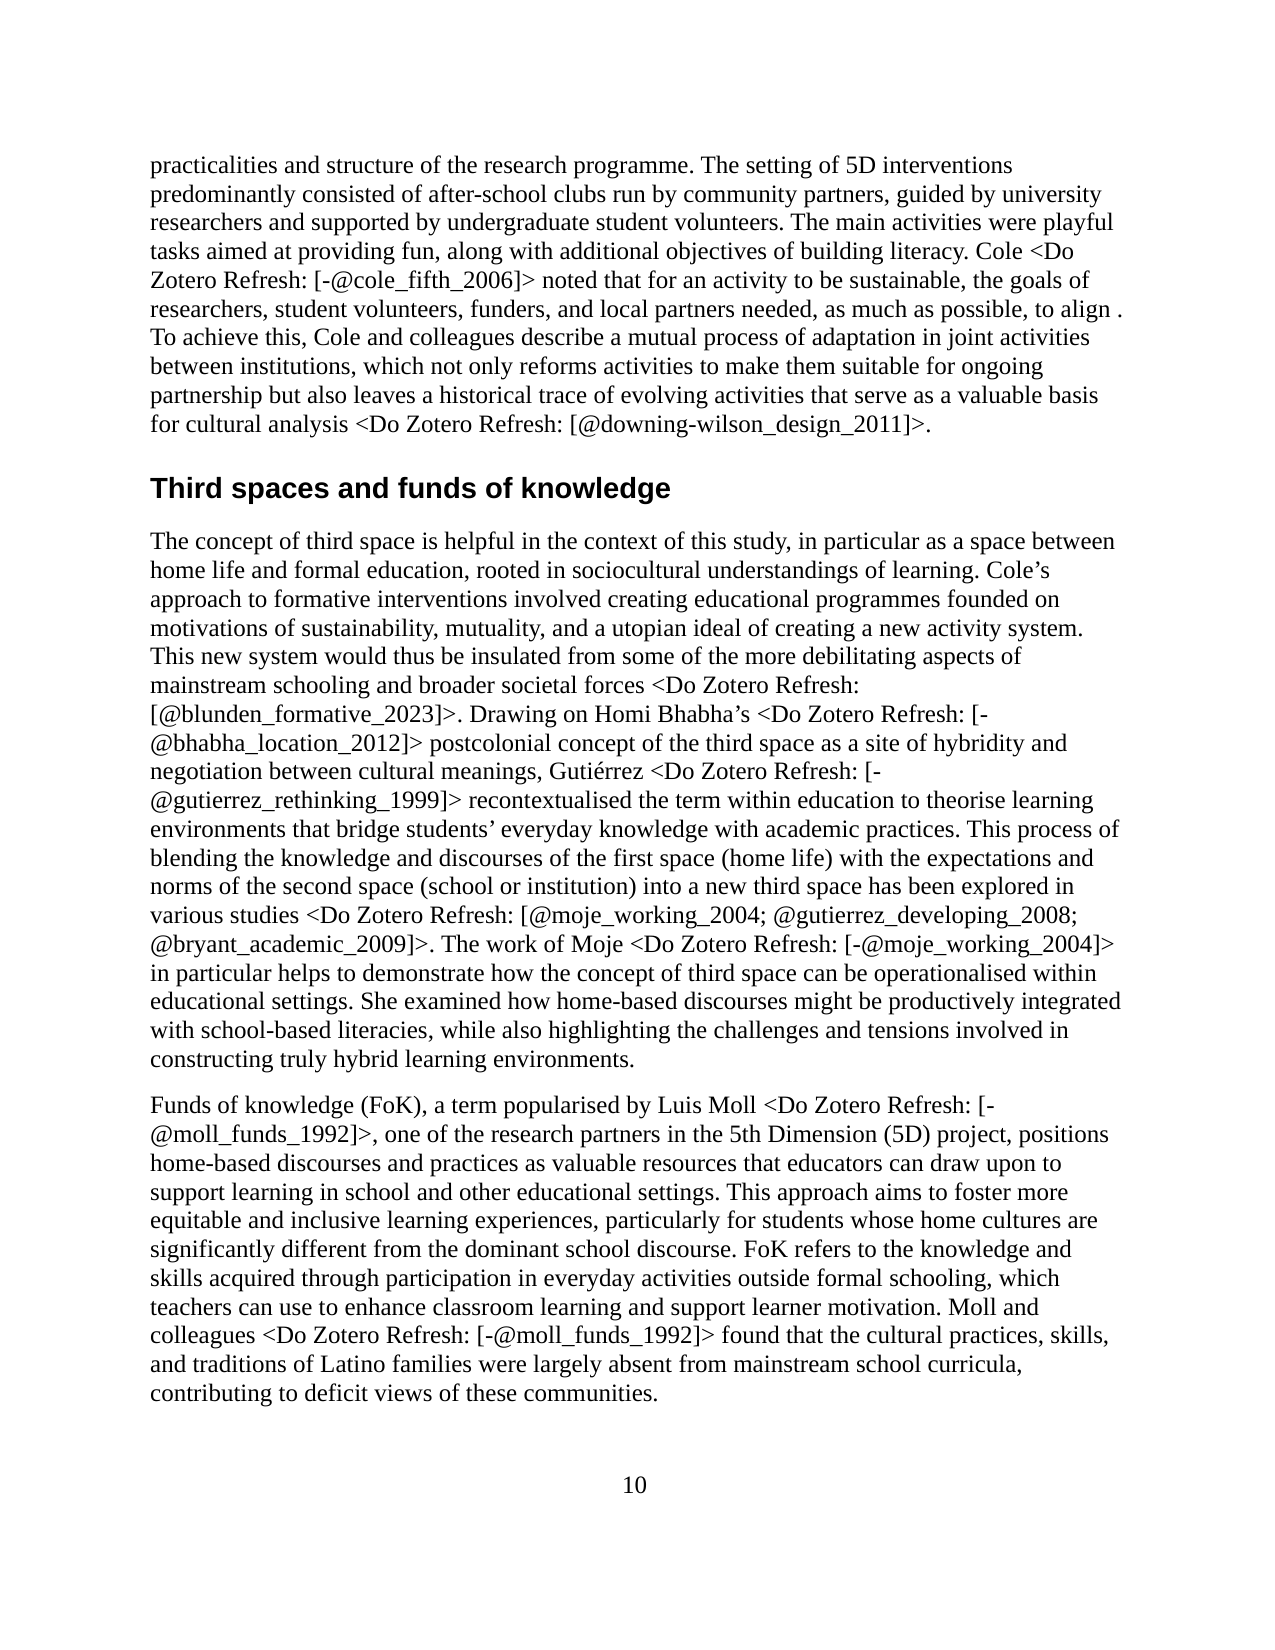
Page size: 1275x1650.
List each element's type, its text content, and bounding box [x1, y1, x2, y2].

text The concept of third space is helpful in the context of this study, in particular as a space between home life and formal education, rooted in sociocultural understandings of learning. Cole’s approach to formative interventions involved creating educational programmes founded on motivations of sustainability, mutuality, and a utopian ideal of creating a new activity system. This new system would thus be insulated from some of the more debilitating aspects of mainstream schooling and broader societal forces <Do Zotero Refresh: [@blunden_formative_2023]>. Drawing on Homi Bhabha’s <Do Zotero Refresh: [-@bhabha_location_2012]> postcolonial concept of the third space as a site of hybridity and negotiation between cultural meanings, Gutiérrez <Do Zotero Refresh: [-@gutierrez_rethinking_1999]> recontextualised the term within education to theorise learning environments that bridge students’ everyday knowledge with academic practices. This process of blending the knowledge and discourses of the first space (home life) with the expectations and norms of the second space (school or institution) into a new third space has been explored in various studies <Do Zotero Refresh: [@moje_working_2004; @gutierrez_developing_2008; @bryant_academic_2009]>. The work of Moje <Do Zotero Refresh: [-@moje_working_2004]> in particular helps to demonstrate how the concept of third space can be operationalised within educational settings. She examined how home-based discourses might be productively integrated with school-based literacies, while also highlighting the challenges and tensions involved in constructing truly hybrid learning environments. [150, 526, 1125, 1073]
subtitle Third spaces and funds of knowledge [150, 471, 1125, 505]
text Funds of knowledge (FoK), a term popularised by Luis Moll <Do Zotero Refresh: [-@moll_funds_1992]>, one of the research partners in the 5th Dimension (5D) project, positions home-based discourses and practices as valuable resources that educators can draw upon to support learning in school and other educational settings. This approach aims to foster more equitable and inclusive learning experiences, particularly for students whose home cultures are significantly different from the dominant school discourse. FoK refers to the knowledge and skills acquired through participation in everyday activities outside formal schooling, which teachers can use to enhance classroom learning and support learner motivation. Moll and colleagues <Do Zotero Refresh: [-@moll_funds_1992]> found that the cultural practices, skills, and traditions of Latino families were largely absent from mainstream school curricula, contributing to deficit views of these communities. [150, 1091, 1125, 1407]
text practicalities and structure of the research programme. The setting of 5D interventions predominantly consisted of after-school clubs run by community partners, guided by university researchers and supported by undergraduate student volunteers. The main activities were playful tasks aimed at providing fun, along with additional objectives of building literacy. Cole <Do Zotero Refresh: [-@cole_fifth_2006]> noted that for an activity to be sustainable, the goals of researchers, student volunteers, funders, and local partners needed, as much as possible, to align . To achieve this, Cole and colleagues describe a mutual process of adaptation in joint activities between institutions, which not only reforms activities to make them suitable for ongoing partnership but also leaves a historical trace of evolving activities that serve as a valuable basis for cultural analysis <Do Zotero Refresh: [@downing-wilson_design_2011]>. [150, 150, 1125, 437]
